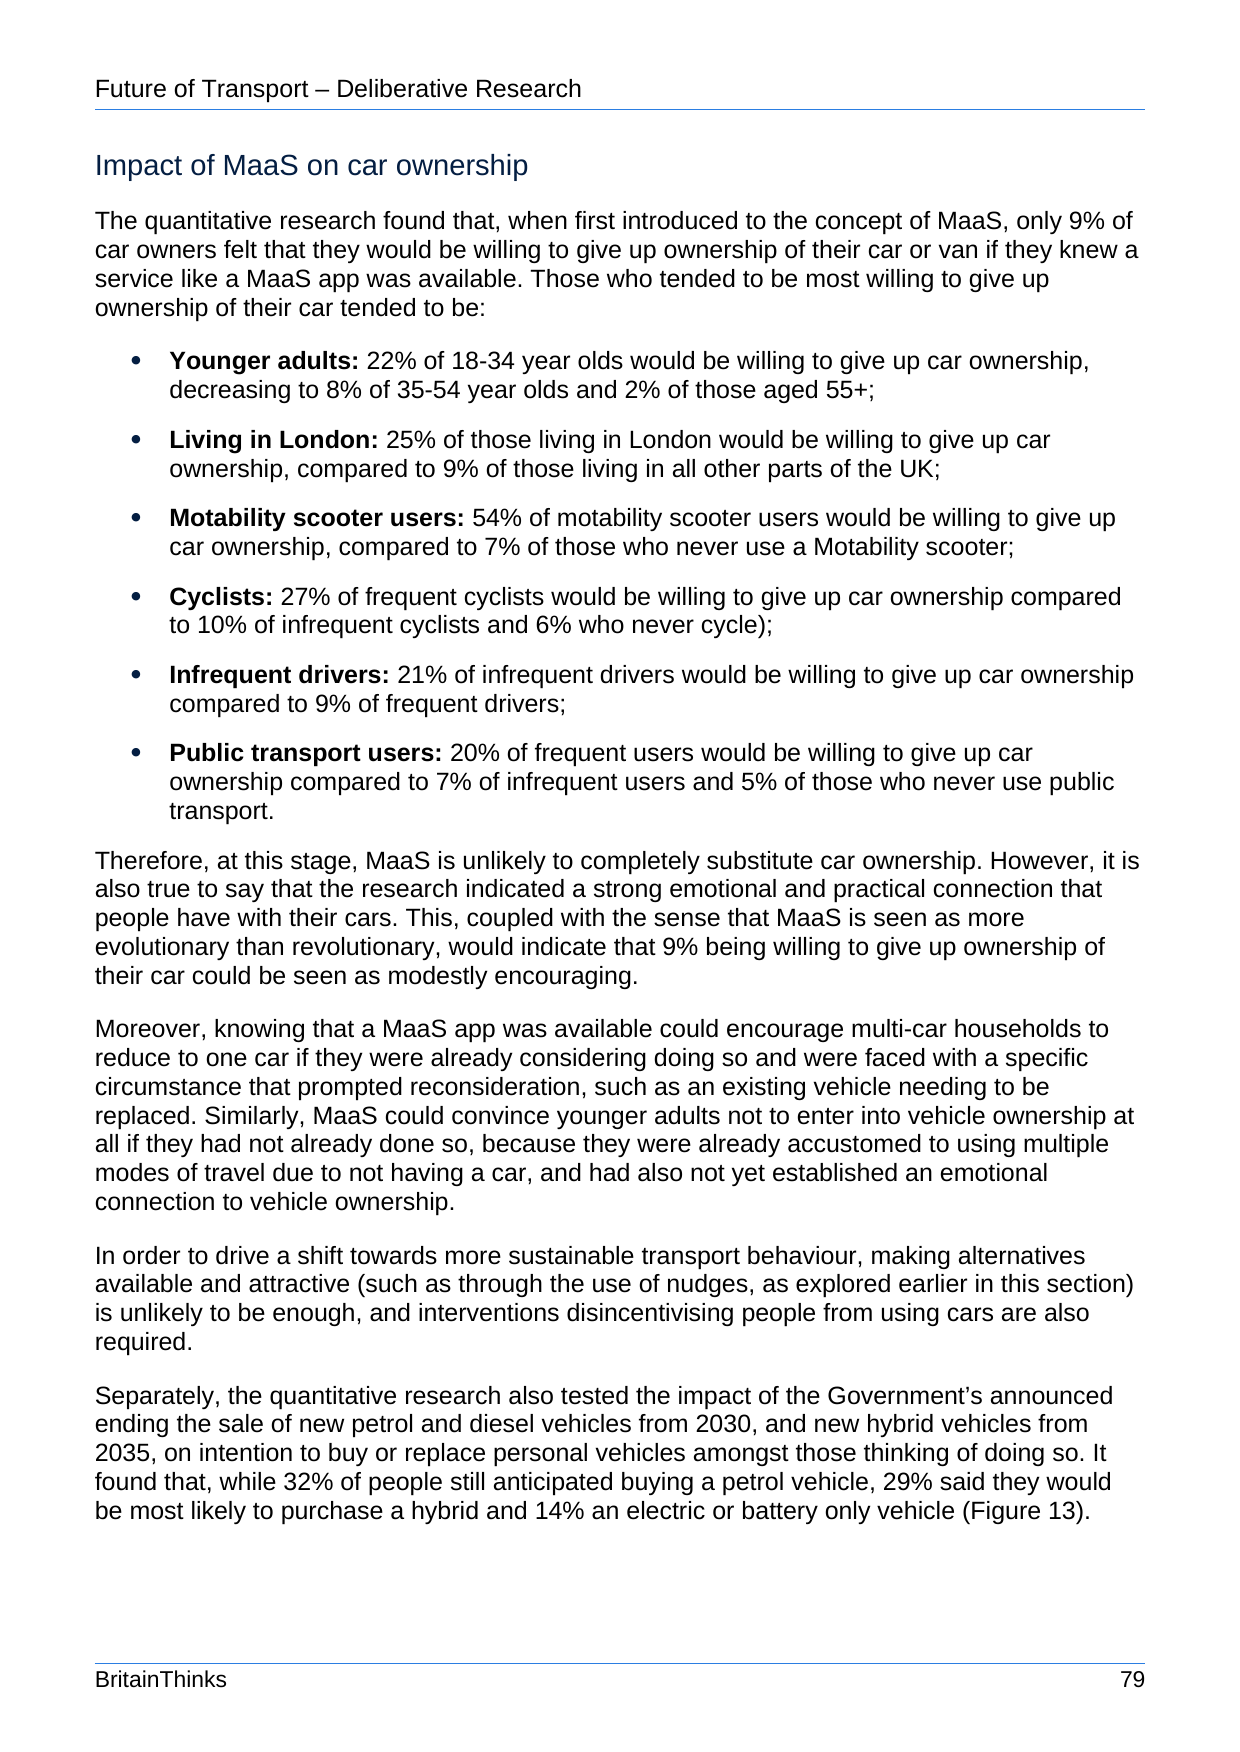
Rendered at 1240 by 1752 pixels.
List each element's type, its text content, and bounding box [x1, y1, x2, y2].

subtitle Impact of MaaS on car ownership [94, 148, 1145, 181]
text The quantitative research found that, when first introduced to the concept of MaaS, only 9% of car owners felt that they would be willing to give up ownership of their car or van if they knew a service like a MaaS app was available. Those who tended to be most willing to give up ownership of their car tended to be: [94, 206, 1145, 321]
list Younger adults: 22% of 18-34 year olds would be willing to give up car ownership, decreasing to 8% of 35-54 year olds and 2% of those aged 55+; [132, 346, 1145, 404]
list Motability scooter users: 54% of motability scooter users would be willing to give up car ownership, compared to 7% of those who never use a Motability scooter; [132, 503, 1145, 561]
list Infrequent drivers: 21% of infrequent drivers would be willing to give up car ownership compared to 9% of frequent drivers; [132, 660, 1145, 718]
list Public transport users: 20% of frequent users would be willing to give up car ownership compared to 7% of infrequent users and 5% of those who never use public transport. [132, 738, 1145, 825]
text In order to drive a shift towards more sustainable transport behaviour, making alternatives available and attractive (such as through the use of nudges, as explored earlier in this section) is unlikely to be enough, and interventions disincentivising people from using cars are also required. [94, 1241, 1145, 1356]
list Cyclists: 27% of frequent cyclists would be willing to give up car ownership compared to 10% of infrequent cyclists and 6% who never cycle); [132, 582, 1145, 639]
text Moreover, knowing that a MaaS app was available could encourage multi-car households to reduce to one car if they were already considering doing so and were faced with a specific circumstance that prompted reconsideration, such as an existing vehicle needing to be replaced. Similarly, MaaS could convince younger adults not to enter into vehicle ownership at all if they had not already done so, because they were already accustomed to using multiple modes of travel due to not having a car, and had also not yet established an emotional connection to vehicle ownership. [94, 1014, 1145, 1216]
list Living in London: 25% of those living in London would be willing to give up car ownership, compared to 9% of those living in all other parts of the UK; [132, 425, 1145, 482]
text Therefore, at this stage, MaaS is unlikely to completely substitute car ownership. However, it is also true to say that the research indicated a strong emotional and practical connection that people have with their cars. This, coupled with the sense that MaaS is seen as more evolutionary than revolutionary, would indicate that 9% being willing to give up ownership of their car could be seen as modestly encouraging. [94, 846, 1145, 989]
text Separately, the quantitative research also tested the impact of the Government’s announced ending the sale of new petrol and diesel vehicles from 2030, and new hybrid vehicles from 2035, on intention to buy or replace personal vehicles amongst those thinking of doing so. It found that, while 32% of people still anticipated buying a petrol vehicle, 29% said they would be most likely to purchase a hybrid and 14% an electric or battery only vehicle (Figure 13). [94, 1381, 1145, 1524]
